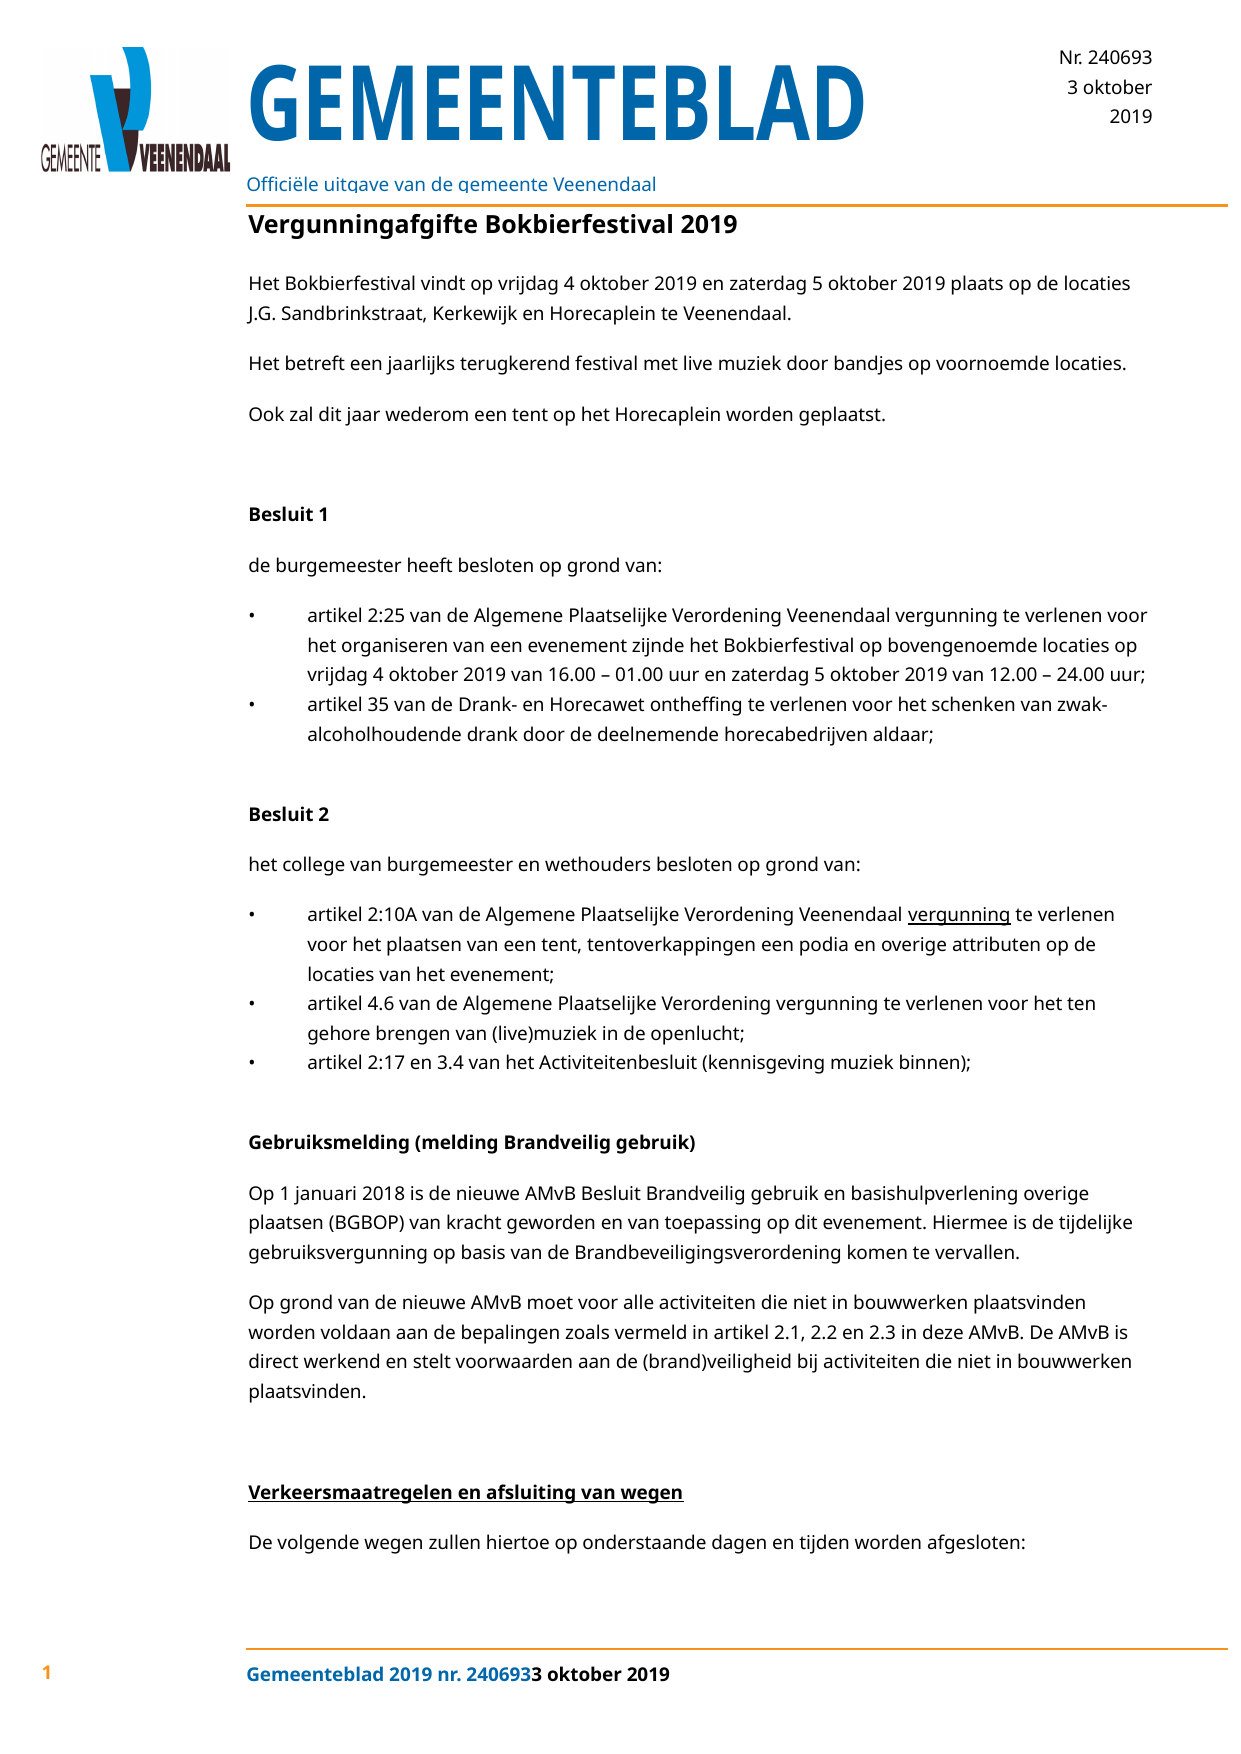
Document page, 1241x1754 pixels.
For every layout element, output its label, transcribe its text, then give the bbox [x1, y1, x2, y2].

text De volgende wegen zullen hiertoe op onderstaande dagen en tijden worden afgesloten: [248, 1529, 1152, 1555]
text de burgemeester heeft besloten op grond van: [248, 552, 1152, 578]
text Gebruiksmelding (melding Brandveilig gebruik) [248, 1129, 1152, 1155]
text Ook zal dit jaar wederom een tent op het Horecaplein worden geplaatst. [248, 401, 1152, 426]
text Verkeersmaatregelen en afsluiting van wegen [248, 1479, 1152, 1505]
text Op grond van de nieuwe AMvB moet voor alle activiteiten die niet in bouwwerken plaatsvinden worden voldaan aan de bepalingen zoals vermeld in artikel 2.1, 2.2 en 2.3 in deze AMvB. De AMvB is direct werkend en stelt voorwaarden aan de (brand)veiligheid bij activiteiten die niet in bouwwerken plaatsvinden. [248, 1289, 1152, 1404]
list artikel 2:17 en 3.4 van het Activiteitenbesluit (kennisgeving muziek binnen); [248, 1049, 1152, 1075]
list artikel 2:10A van de Algemene Plaatselijke Verordening Veenendaal vergunning te verlenen voor het plaatsen van een tent, tentoverkappingen een podia en overige attributen op de locaties van het evenement; [248, 902, 1152, 986]
text Besluit 1 [248, 502, 1152, 527]
picture [123, 47, 231, 172]
list artikel 2:25 van de Algemene Plaatselijke Verordening Veenendaal vergunning te verlenen voor het organiseren van een evenement zijnde het Bokbierfestival op bovengenoemde locaties op vrijdag 4 oktober 2019 van 16.00 – 01.00 uur en zaterdag 5 oktober 2019 van 12.00 – 24.00 uur; [248, 602, 1152, 687]
text Vergunningafgifte Bokbierfestival 2019 [248, 207, 1152, 241]
list artikel 35 van de Drank- en Horecawet ontheffing te verlenen voor het schenken van zwak- alcoholhoudende drank door de deelnemende horecabedrijven aldaar; [248, 691, 1152, 746]
text Het betreft een jaarlijks terugkerend festival met live muziek door bandjes op voornoemde locaties. [248, 350, 1152, 376]
list artikel 4.6 van de Algemene Plaatselijke Verordening vergunning te verlenen voor het ten gehore brengen van (live)muziek in de openlucht; [248, 990, 1152, 1046]
text Op 1 januari 2018 is de nieuwe AMvB Besluit Brandveilig gebruik en basishulpverlening overige plaatsen (BGBOP) van kracht geworden en van toepassing op dit evenement. Hiermee is de tijdelijke gebruiksvergunning op basis van de Brandbeveiligingsverordening komen te vervallen. [248, 1180, 1152, 1265]
text Besluit 2 [248, 801, 1152, 826]
picture [41, 47, 130, 172]
text het college van burgemeester en wethouders besloten op grond van: [248, 851, 1152, 877]
text Het Bokbierfestival vindt op vrijdag 4 oktober 2019 en zaterdag 5 oktober 2019 plaats op de locaties J.G. Sandbrinkstraat, Kerkewijk en Horecaplein te Veenendaal. [248, 270, 1152, 326]
